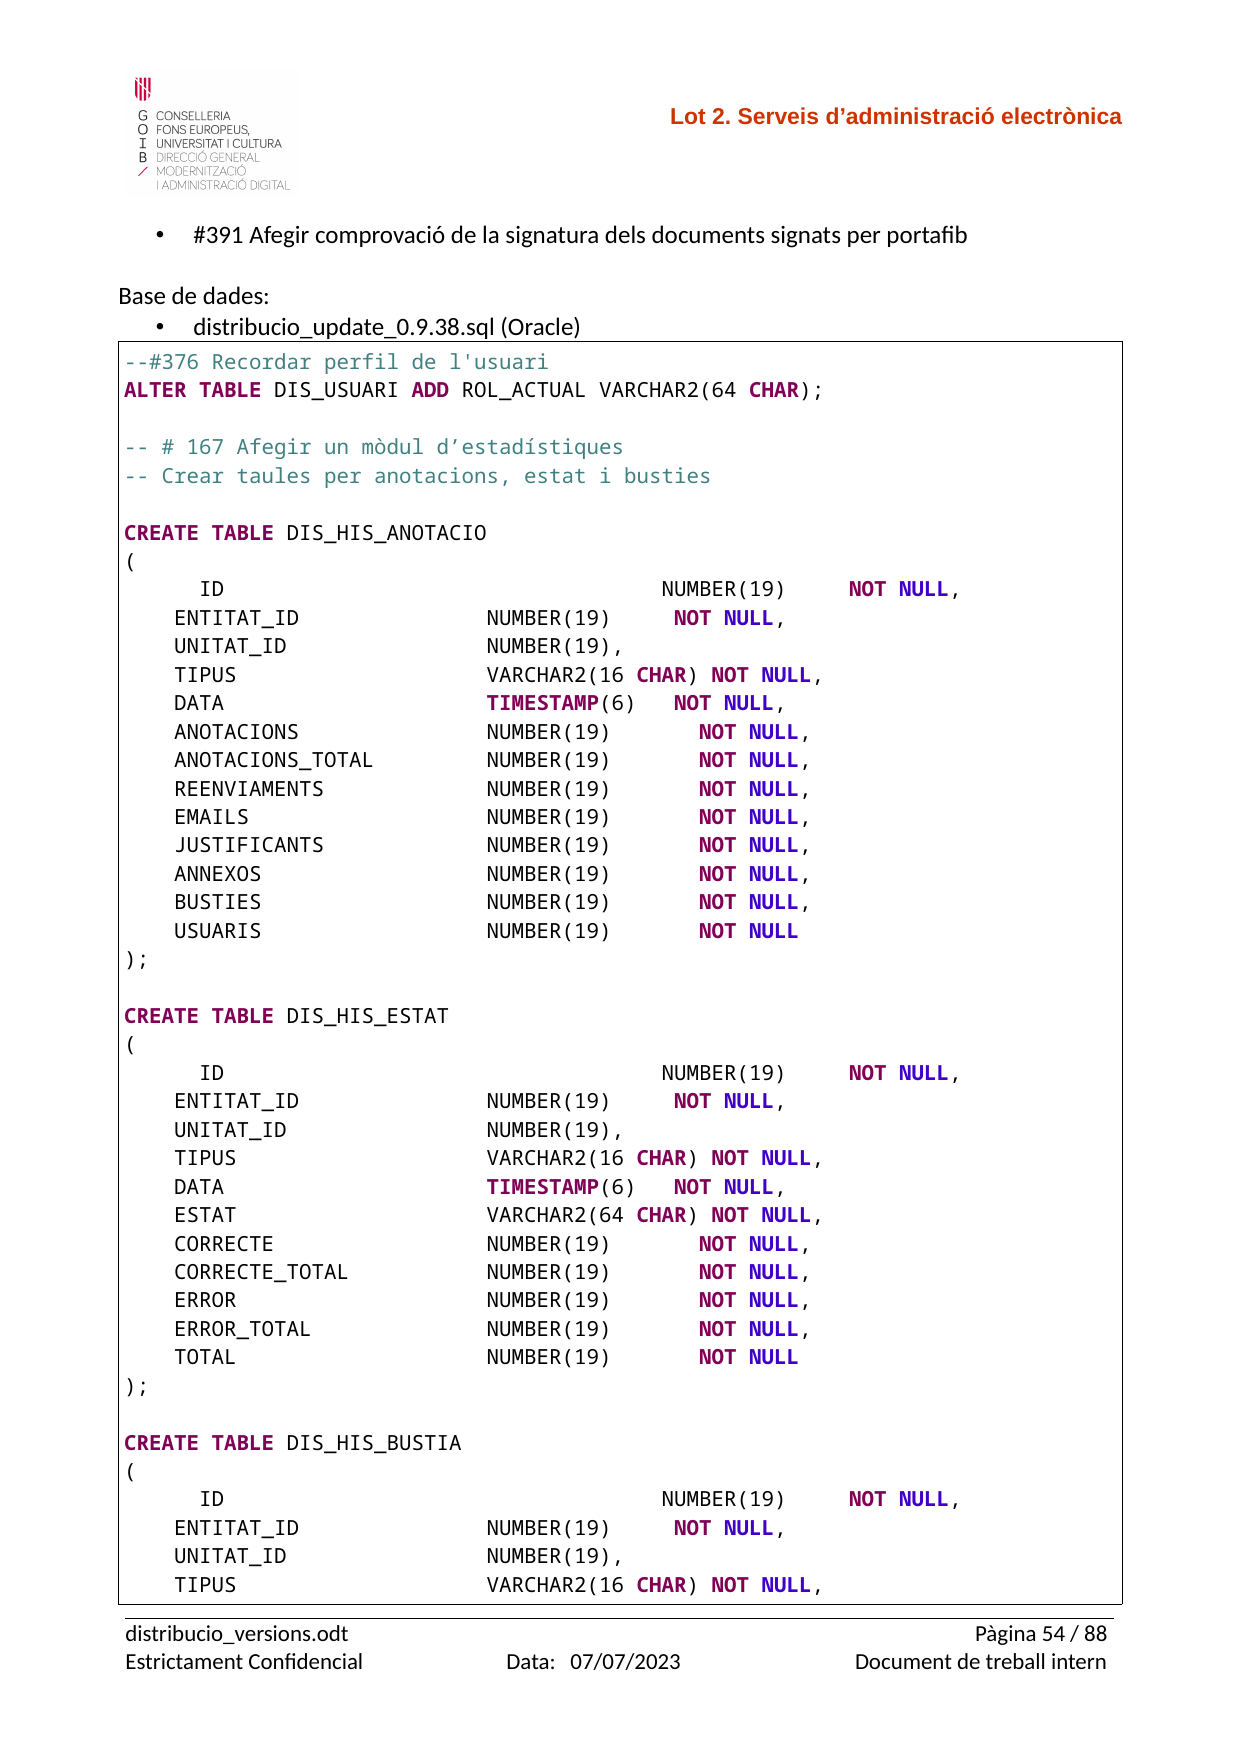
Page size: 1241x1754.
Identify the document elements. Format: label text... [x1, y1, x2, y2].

table_header --#376 Recordar perfil de l'usuari ALTER TABLE DIS_USUARI ADD ROL_ACTUAL VARCHAR2(64 CHAR); -- # 167 Afegir un mòdul d’estadístiques -- Crear taules per anotacions, estat i busties CREATE TABLE DIS_HIS_ANOTACIO ( ID NUMBER(19) NOT NULL, ENTITAT_ID NUMBER(19) NOT NULL, UNITAT_ID NUMBER(19), TIPUS VARCHAR2(16 CHAR) NOT NULL, DATA TIMESTAMP(6) NOT NULL, ANOTACIONS NUMBER(19) NOT NULL, ANOTACIONS_TOTAL NUMBER(19) NOT NULL, REENVIAMENTS NUMBER(19) NOT NULL, EMAILS NUMBER(19) NOT NULL, JUSTIFICANTS NUMBER(19) NOT NULL, ANNEXOS NUMBER(19) NOT NULL, BUSTIES NUMBER(19) NOT NULL, USUARIS NUMBER(19) NOT NULL ); CREATE TABLE DIS_HIS_ESTAT ( ID NUMBER(19) NOT NULL, ENTITAT_ID NUMBER(19) NOT NULL, UNITAT_ID NUMBER(19), TIPUS VARCHAR2(16 CHAR) NOT NULL, DATA TIMESTAMP(6) NOT NULL, ESTAT VARCHAR2(64 CHAR) NOT NULL, CORRECTE NUMBER(19) NOT NULL, CORRECTE_TOTAL NUMBER(19) NOT NULL, ERROR NUMBER(19) NOT NULL, ERROR_TOTAL NUMBER(19) NOT NULL, TOTAL NUMBER(19) NOT NULL ); CREATE TABLE DIS_HIS_BUSTIA ( ID NUMBER(19) NOT NULL, ENTITAT_ID NUMBER(19) NOT NULL, UNITAT_ID NUMBER(19), TIPUS VARCHAR2(16 CHAR) NOT NULL, [119, 342, 1122, 1604]
text Base de dades: [118, 280, 1122, 311]
list #391 Afegir comprovació de la signatura dels documents signats per portafib [156, 219, 1122, 250]
list distribucio_update_0.9.38.sql (Oracle) [156, 311, 1122, 341]
picture [126, 70, 299, 197]
